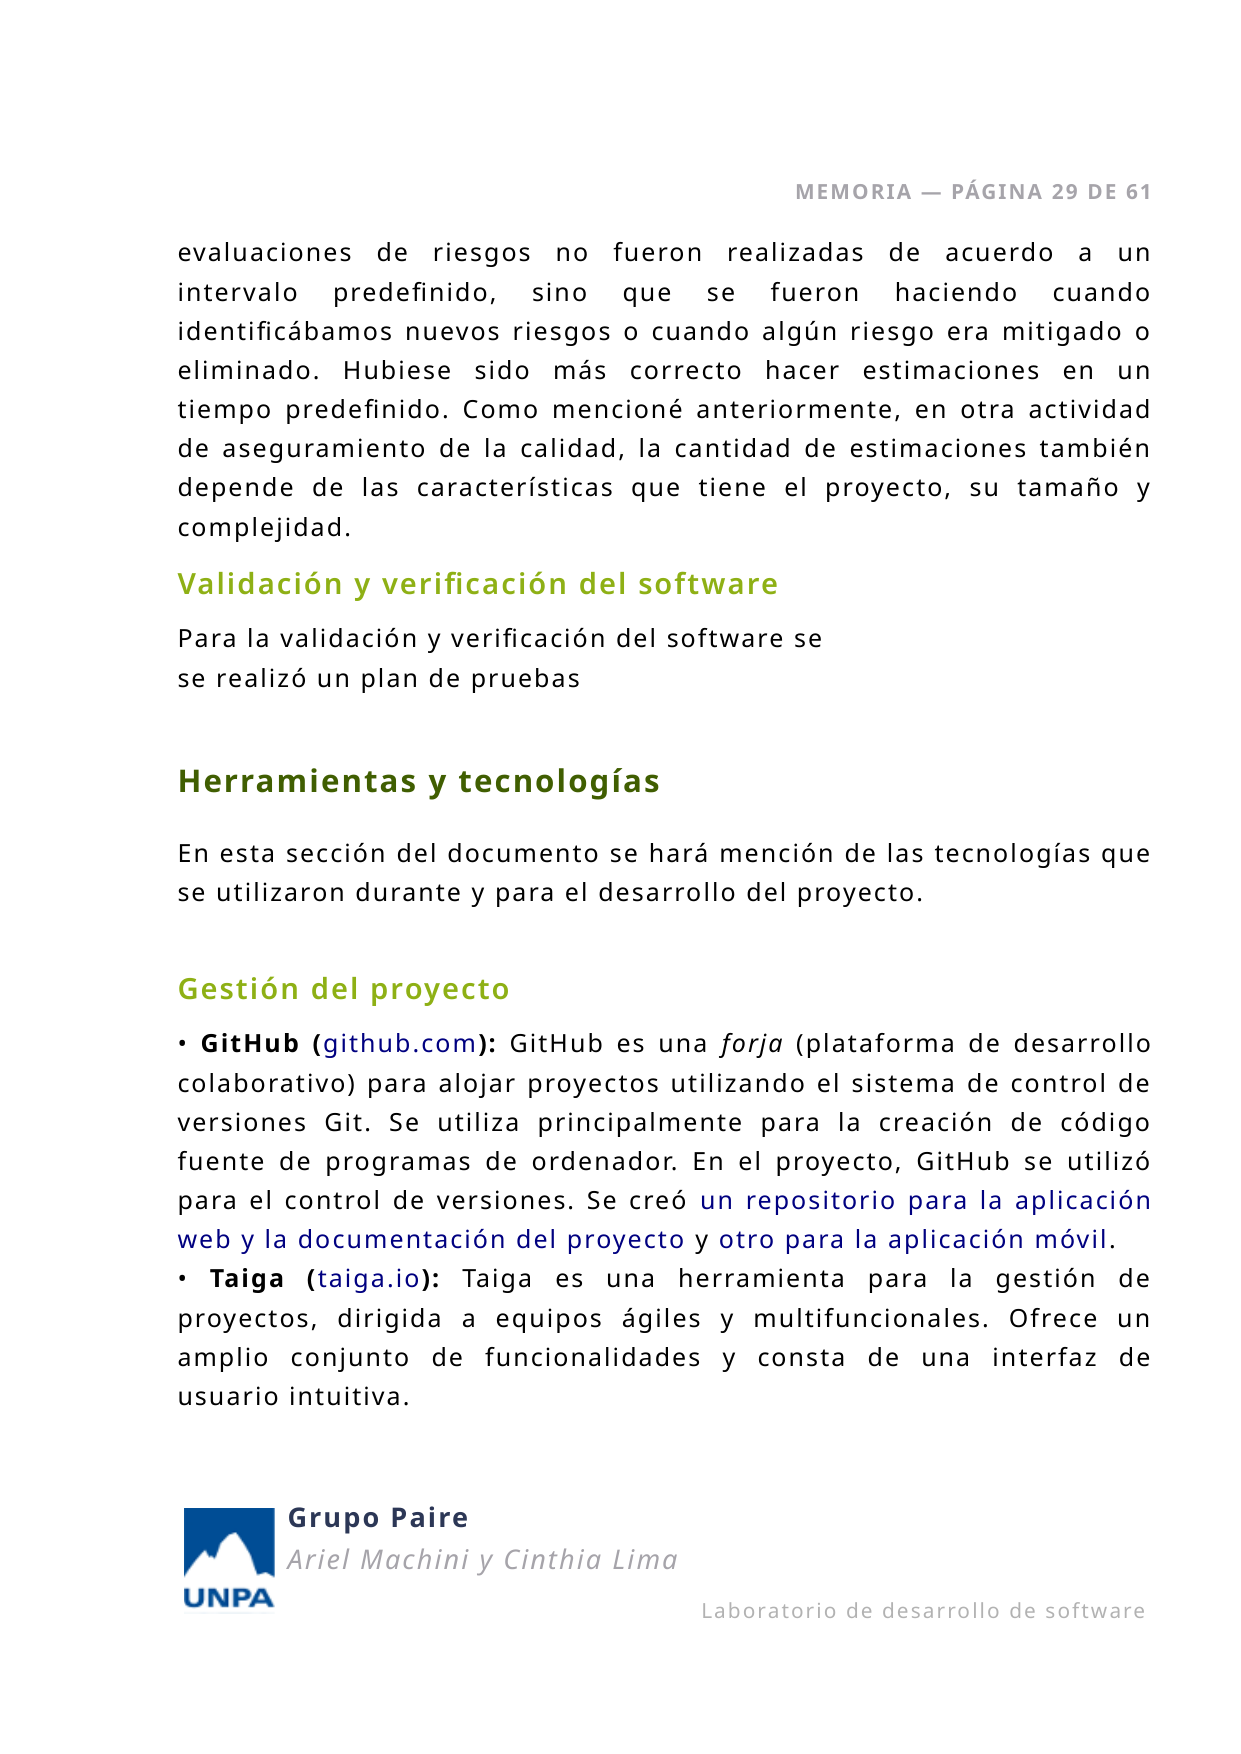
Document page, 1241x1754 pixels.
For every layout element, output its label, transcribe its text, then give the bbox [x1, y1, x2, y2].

text En esta sección del documento se hará mención de las tecnologías que se utilizaron durante y para el desarrollo del proyecto. [177, 836, 1152, 909]
text • GitHub (github.com): GitHub es una forja (plataforma de desarrollo colaborativo) para alojar proyectos utilizando el sistema de control de versiones Git. Se utiliza principalmente para la creación de código fuente de programas de ordenador. En el proyecto, GitHub se utilizó para el control de versiones. Se creó un repositorio para la aplicación web y la documentación del proyecto y otro para la aplicación móvil. [177, 1026, 1152, 1256]
text Para la validación y verificación del software se [177, 621, 1152, 655]
text • Taiga (taiga.io): Taiga es una herramienta para la gestión de proyectos, dirigida a equipos ágiles y multifuncionales. Ofrece un amplio conjunto de funcionalidades y consta de una interfaz de usuario intuitiva. [177, 1261, 1152, 1413]
subtitle Gestión del proyecto [177, 968, 1152, 1008]
subtitle Validación y verificación del software [177, 563, 1152, 603]
picture [184, 1508, 275, 1614]
text se realizó un plan de pruebas [177, 660, 1152, 694]
text evaluaciones de riesgos no fueron realizadas de acuerdo a un intervalo predefinido, sino que se fueron haciendo cuando identificábamos nuevos riesgos o cuando algún riesgo era mitigado o eliminado. Hubiese sido más correcto hacer estimaciones en un tiempo predefinido. Como mencioné anteriormente, en otra actividad de aseguramiento de la calidad, la cantidad de estimaciones también depende de las características que tiene el proyecto, su tamaño y complejidad. [177, 235, 1152, 543]
subtitle Herramientas y tecnologías [177, 759, 1152, 802]
